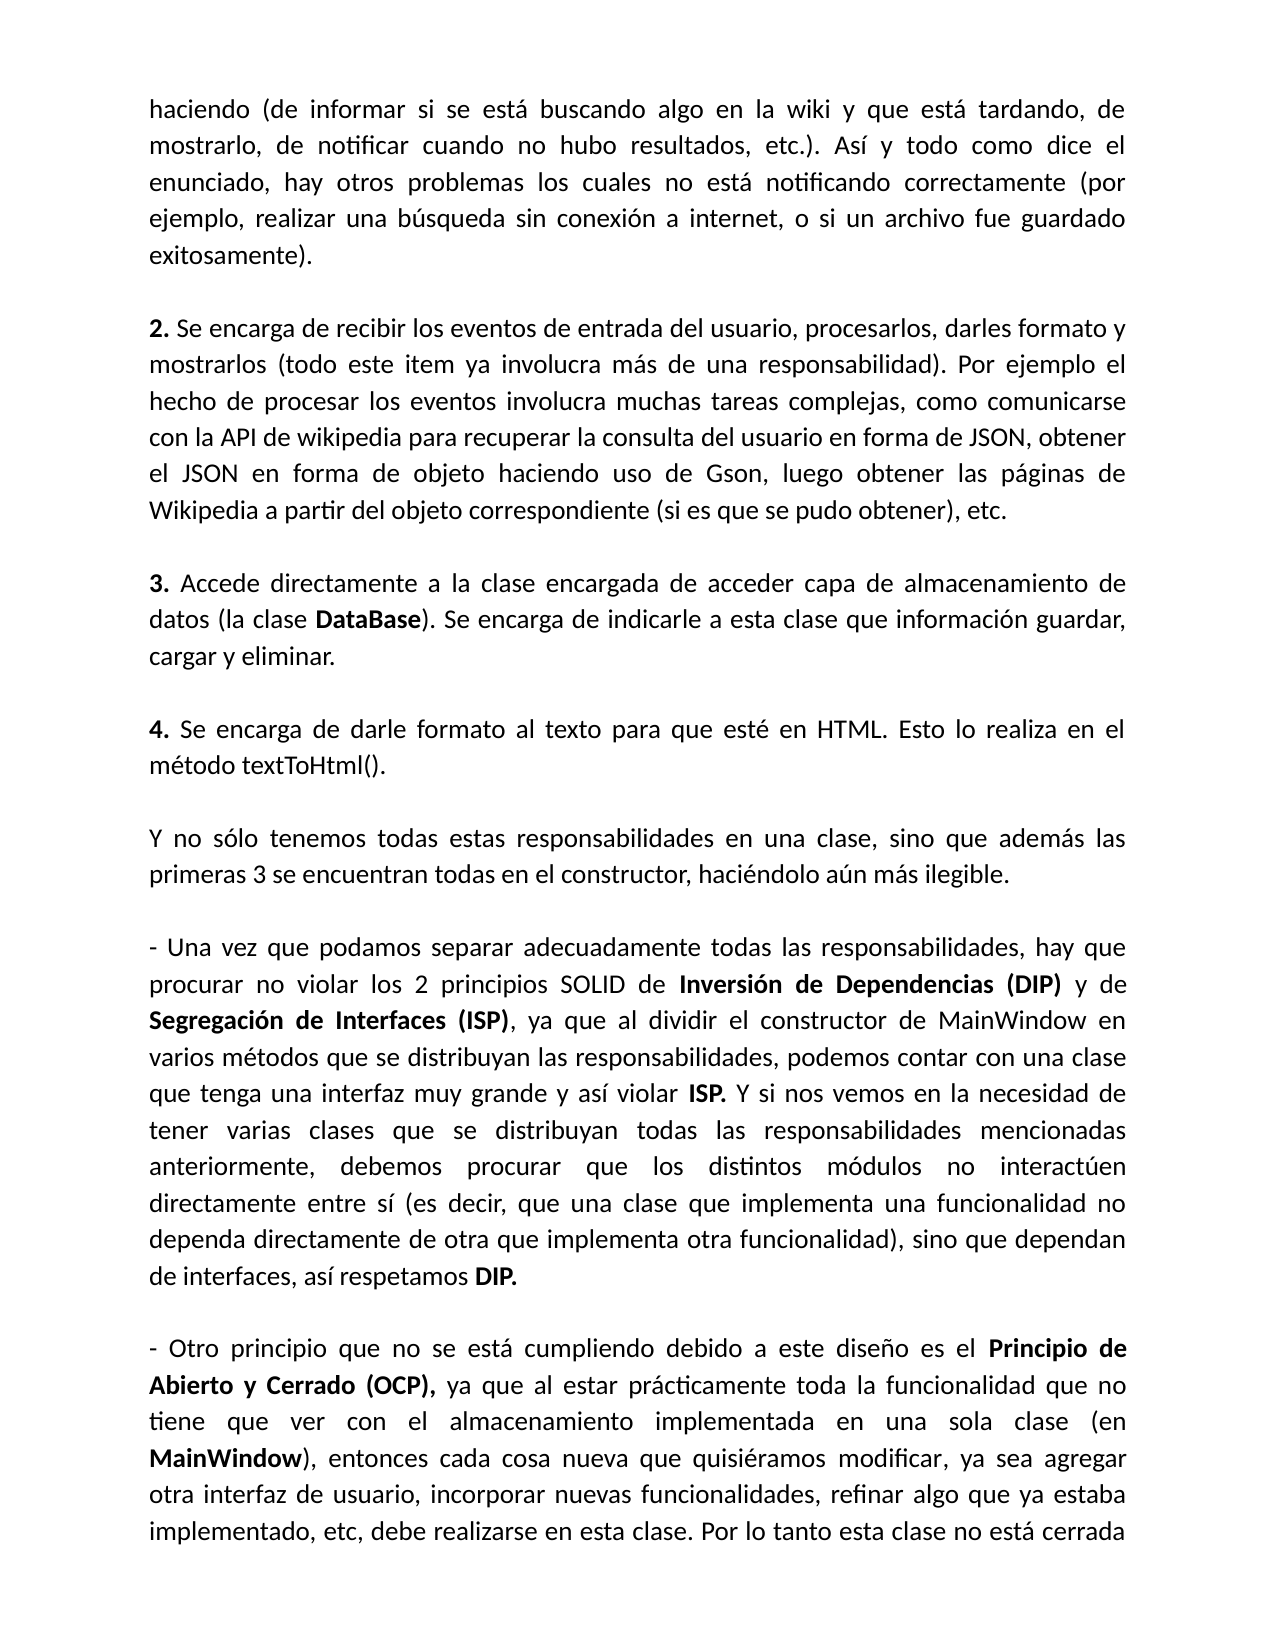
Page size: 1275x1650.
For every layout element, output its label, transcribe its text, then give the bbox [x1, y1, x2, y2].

text - Una vez que podamos separar adecuadamente todas las responsabilidades, hay que procurar no violar los 2 principios SOLID de Inversión de Dependencias (DIP) y de Segregación de Interfaces (ISP), ya que al dividir el constructor de MainWindow en varios métodos que se distribuyan las responsabilidades, podemos contar con una clase que tenga una interfaz muy grande y así violar ISP. Y si nos vemos en la necesidad de tener varias clases que se distribuyan todas las responsabilidades mencionadas anteriormente, debemos procurar que los distintos módulos no interactúen directamente entre sí (es decir, que una clase que implementa una funcionalidad no dependa directamente de otra que implementa otra funcionalidad), sino que dependan de interfaces, así respetamos DIP. [149, 927, 1127, 1292]
text - Otro principio que no se está cumpliendo debido a este diseño es el Principio de Abierto y Cerrado (OCP), ya que al estar prácticamente toda la funcionalidad que no tiene que ver con el almacenamiento implementada en una sola clase (en MainWindow), entonces cada cosa nueva que quisiéramos modificar, ya sea agregar otra interfaz de usuario, incorporar nuevas funcionalidades, refinar algo que ya estaba implementado, etc, debe realizarse en esta clase. Por lo tanto esta clase no está cerrada [149, 1328, 1127, 1547]
text 3. Accede directamente a la clase encargada de acceder capa de almacenamiento de datos (la clase DataBase). Se encarga de indicarle a esta clase que información guardar, cargar y eliminar. [149, 562, 1127, 672]
text 2. Se encarga de recibir los eventos de entrada del usuario, procesarlos, darles formato y mostrarlos (todo este item ya involucra más de una responsabilidad). Por ejemplo el hecho de procesar los eventos involucra muchas tareas complejas, como comunicarse con la API de wikipedia para recuperar la consulta del usuario en forma de JSON, obtener el JSON en forma de objeto haciendo uso de Gson, luego obtener las páginas de Wikipedia a partir del objeto correspondiente (si es que se pudo obtener), etc. [149, 307, 1127, 526]
text Y no sólo tenemos todas estas responsabilidades en una clase, sino que además las primeras 3 se encuentran todas en el constructor, haciéndolo aún más ilegible. [149, 818, 1127, 891]
text 4. Se encarga de darle formato al texto para que esté en HTML. Esto lo realiza en el método textToHtml(). [149, 708, 1127, 781]
text haciendo (de informar si se está buscando algo en la wiki y que está tardando, de mostrarlo, de notificar cuando no hubo resultados, etc.). Así y todo como dice el enunciado, hay otros problemas los cuales no está notificando correctamente (por ejemplo, realizar una búsqueda sin conexión a internet, o si un archivo fue guardado exitosamente). [149, 88, 1127, 271]
